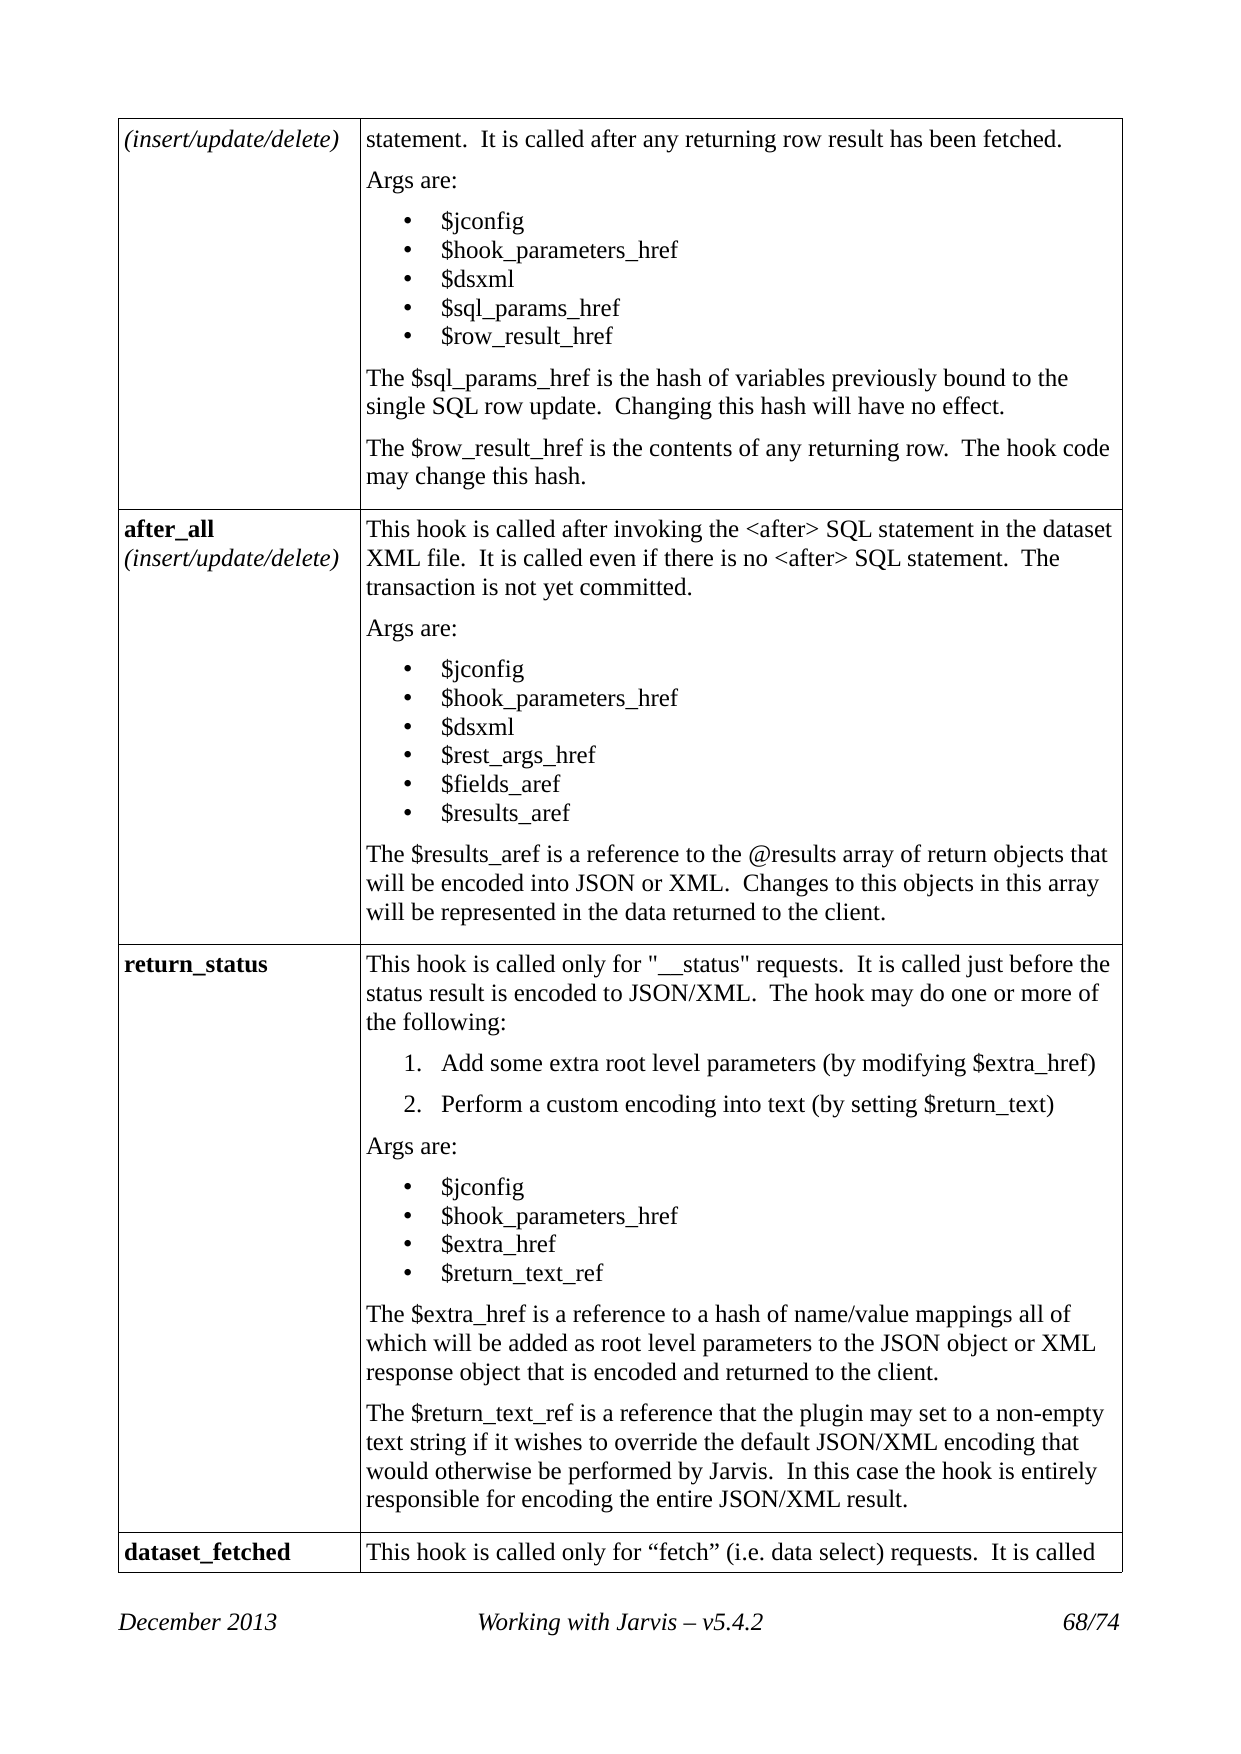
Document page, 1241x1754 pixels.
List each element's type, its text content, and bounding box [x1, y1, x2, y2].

table_cell This hook is called only for “fetch” (i.e. data select) requests. It is called [361, 1533, 1122, 1572]
table_cell return_status [119, 945, 360, 1532]
table_cell (insert/update/delete) [119, 119, 360, 508]
table_cell dataset_fetched [119, 1533, 360, 1572]
table_cell statement. It is called after any returning row result has been fetched. Args are: $jconfig $hook_parameters_href $dsxml $sql_params_href $row_result_href The $sql_params_href is the hash of variables previously bound to the single SQL row update. Changing this hash will have no effect. The $row_result_href is the contents of any returning row. The hook code may change this hash. [361, 119, 1122, 508]
table_cell This hook is called after invoking the <after> SQL statement in the dataset XML file. It is called even if there is no <after> SQL statement. The transaction is not yet committed. Args are: $jconfig $hook_parameters_href $dsxml $rest_args_href $fields_aref $results_aref The $results_aref is a reference to the @results array of return objects that will be encoded into JSON or XML. Changes to this objects in this array will be represented in the data returned to the client. [361, 510, 1122, 944]
table_cell This hook is called only for "__status" requests. It is called just before the status result is encoded to JSON/XML. The hook may do one or more of the following: Add some extra root level parameters (by modifying $extra_href) Perform a custom encoding into text (by setting $return_text) Args are: $jconfig $hook_parameters_href $extra_href $return_text_ref The $extra_href is a reference to a hash of name/value mappings all of which will be added as root level parameters to the JSON object or XML response object that is encoded and returned to the client. The $return_text_ref is a reference that the plugin may set to a non-empty text string if it wishes to override the default JSON/XML encoding that would otherwise be performed by Jarvis. In this case the hook is entirely responsible for encoding the entire JSON/XML result. [361, 945, 1122, 1532]
table_cell after_all (insert/update/delete) [119, 510, 360, 944]
